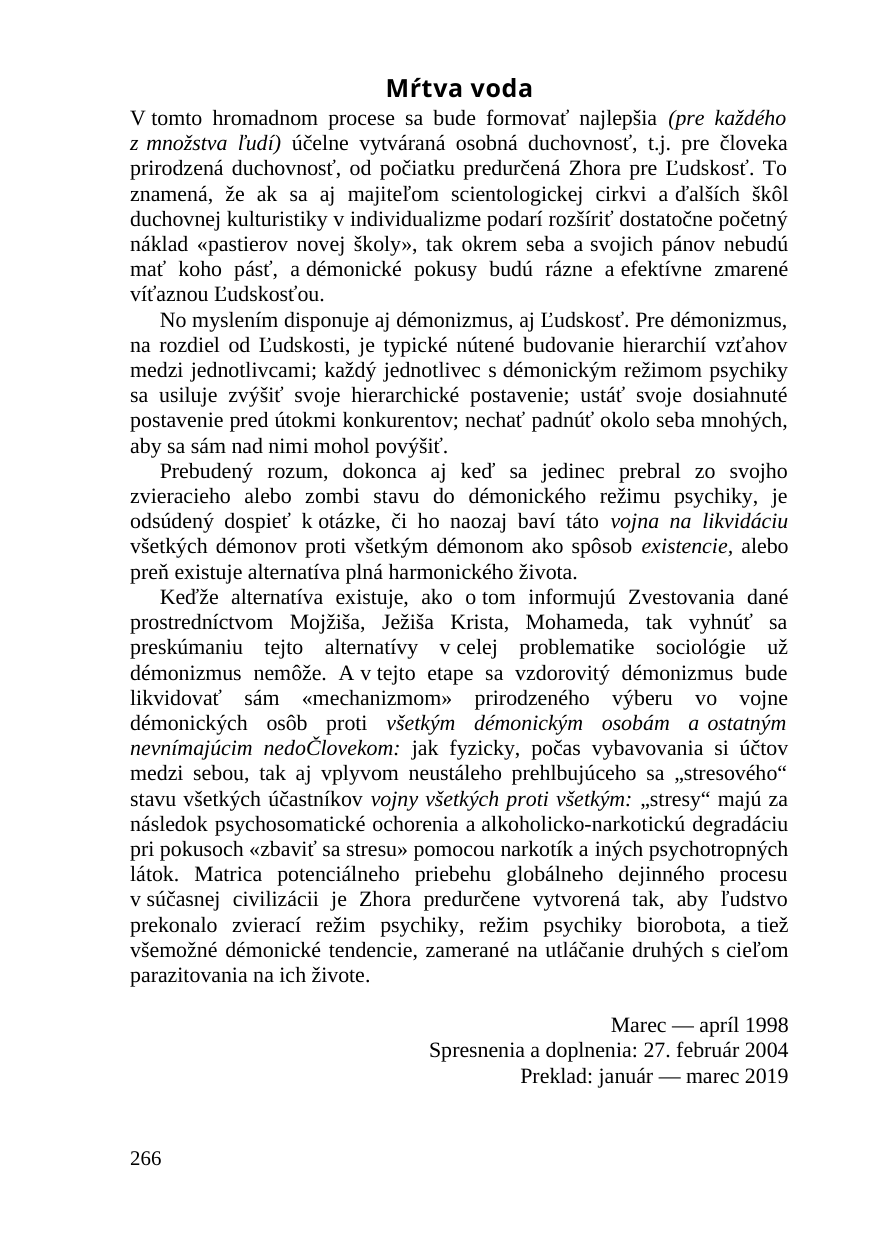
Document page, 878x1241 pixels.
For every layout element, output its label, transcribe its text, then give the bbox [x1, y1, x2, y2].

text V tomto hromadnom procese sa bude formovať najlepšia (pre každého z množstva ľudí) účelne vytváraná osobná duchovnosť, t.j. pre človeka prirodzená duchovnosť, od počiatku predurčená Zhora pre Ľudskosť. To znamená, že ak sa aj majiteľom scientologickej cirkvi a ďalších škôl duchovnej kulturistiky v individualizme podarí rozšíriť dostatočne početný náklad «pastierov novej školy», tak okrem seba a svojich pánov nebudú mať koho pásť, a démonické pokusy budú rázne a efektívne zmarené víťaznou Ľudskosťou. [130, 105, 788, 307]
text Preklad: január — marec 2019 [130, 1063, 788, 1088]
text No myslením disponuje aj démonizmus, aj Ľudskosť. Pre démonizmus, na rozdiel od Ľudskosti, je typické nútené budovanie hierarchií vzťahov medzi jednotlivcami; každý jednotlivec s démonickým režimom psychiky sa usiluje zvýšiť svoje hierarchické postavenie; ustáť svoje dosiahnuté postavenie pred útokmi konkurentov; nechať padnúť okolo seba mnohých, aby sa sám nad nimi mohol povýšiť. [130, 307, 788, 458]
text Prebudený rozum, dokonca aj keď sa jedinec prebral zo svojho zvieracieho alebo zombi stavu do démonického režimu psychiky, je odsúdený dospieť k otázke, či ho naozaj baví táto vojna na likvidáciu všetkých démonov proti všetkým démonom ako spôsob existencie, alebo preň existuje alternatíva plná harmonického života. [130, 458, 788, 584]
text Marec — apríl 1998 [130, 1012, 788, 1037]
text Keďže alternatíva existuje, ako o tom informujú Zvestovania dané prostredníctvom Mojžiša, Ježiša Krista, Mohameda, tak vyhnúť sa preskúmaniu tejto alternatívy v celej problematike sociológie už démonizmus nemôže. A v tejto etape sa vzdorovitý démonizmus bude likvidovať sám «mechanizmom» prirodzeného výberu vo vojne démonických osôb proti všetkým démonickým osobám a ostatným nevnímajúcim nedoČlovekom: jak fyzicky, počas vybavovania si účtov medzi sebou, tak aj vplyvom neustáleho prehlbujúceho sa „stresového“ stavu všetkých účastníkov vojny všetkých proti všetkým: „stresy“ majú za následok psychosomatické ochorenia a alkoholicko-narkotickú degradáciu pri pokusoch «zbaviť sa stresu» pomocou narkotík a iných psychotropných látok. Matrica potenciálneho priebehu globálneho dejinného procesu v súčasnej civilizácii je Zhora predurčene vytvorená tak, aby ľudstvo prekonalo zvierací režim psychiky, režim psychiky biorobota, a tiež všemožné démonické tendencie, zamerané na utláčanie druhých s cieľom parazitovania na ich živote. [130, 584, 788, 987]
text Spresnenia a doplnenia: 27. február 2004 [130, 1037, 788, 1063]
